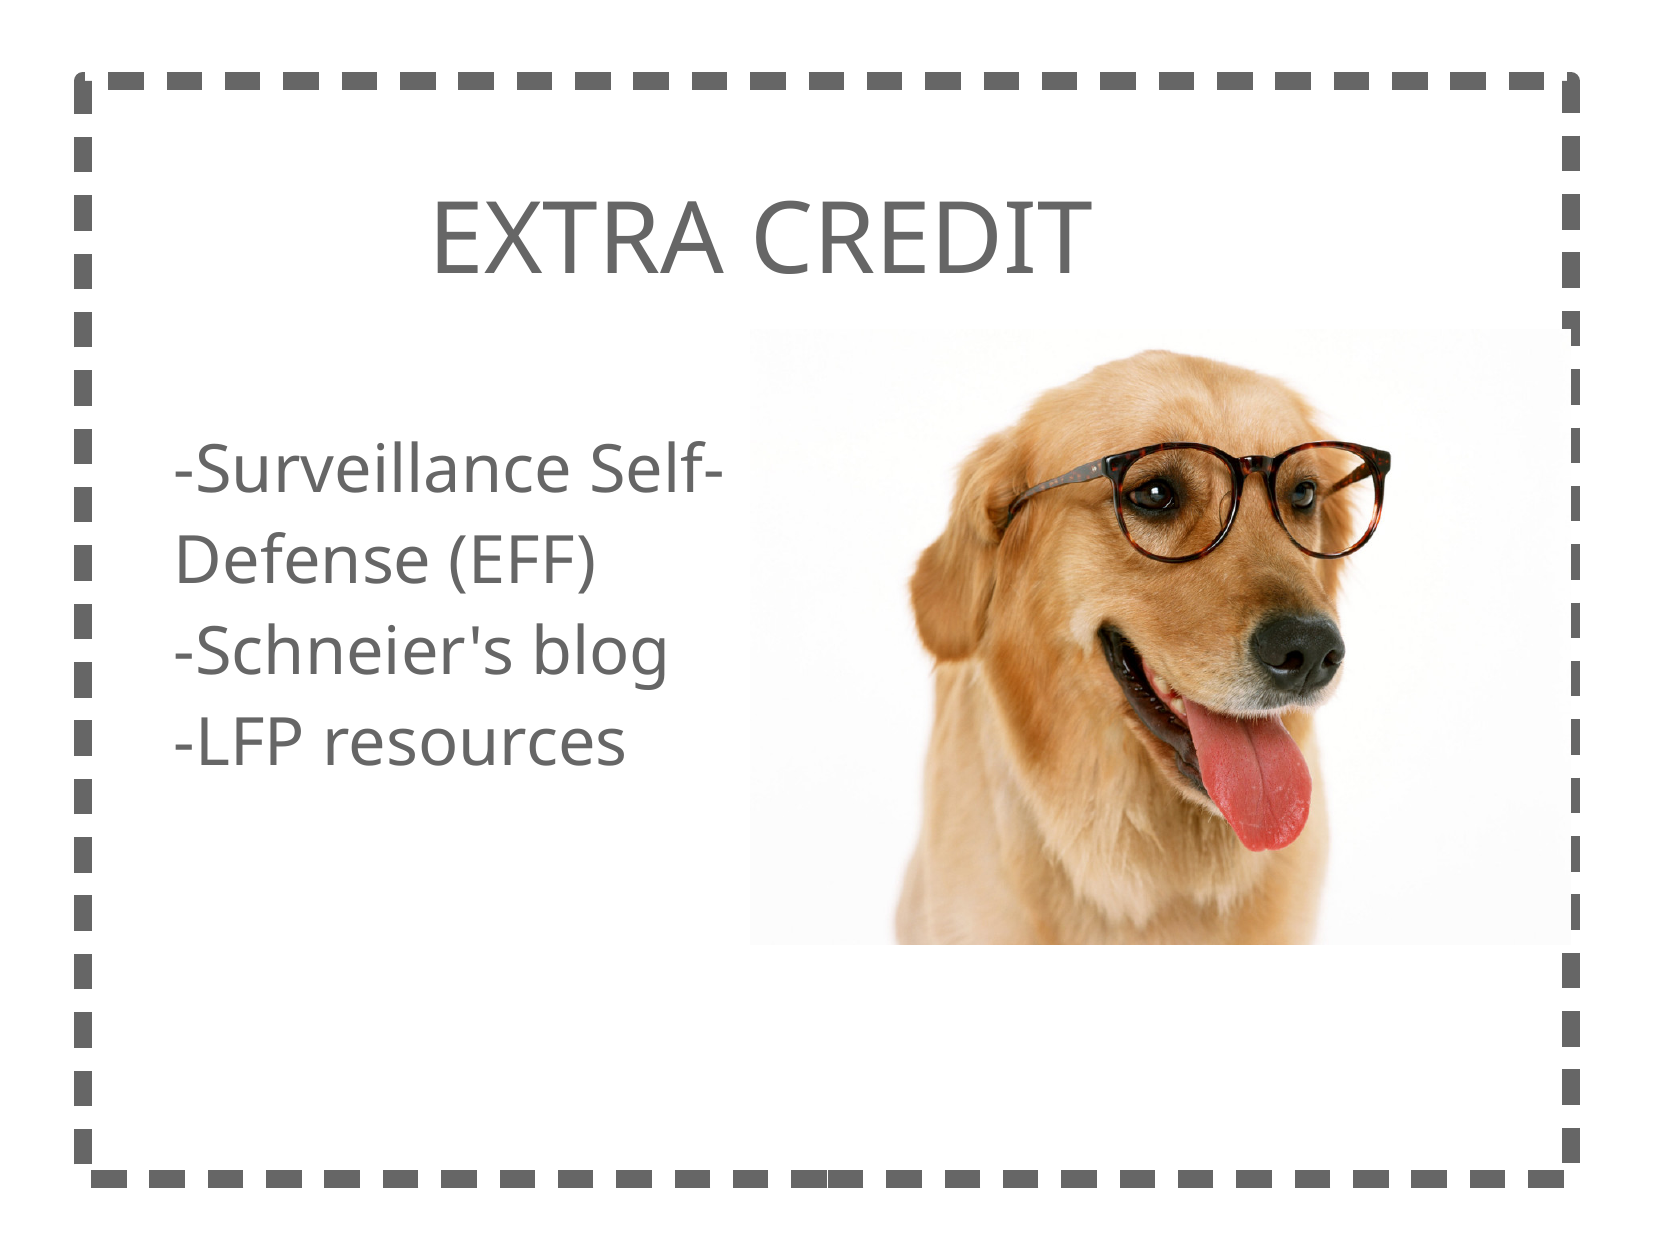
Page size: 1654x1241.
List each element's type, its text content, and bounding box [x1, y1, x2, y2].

picture [750, 329, 1571, 946]
text_box -Surveillance Self- Defense (EFF) -Schneier's blog -LFP resources [150, 405, 946, 1176]
text_box EXTRA CREDIT [255, 150, 1411, 389]
subtitle [82, 81, 1571, 1179]
